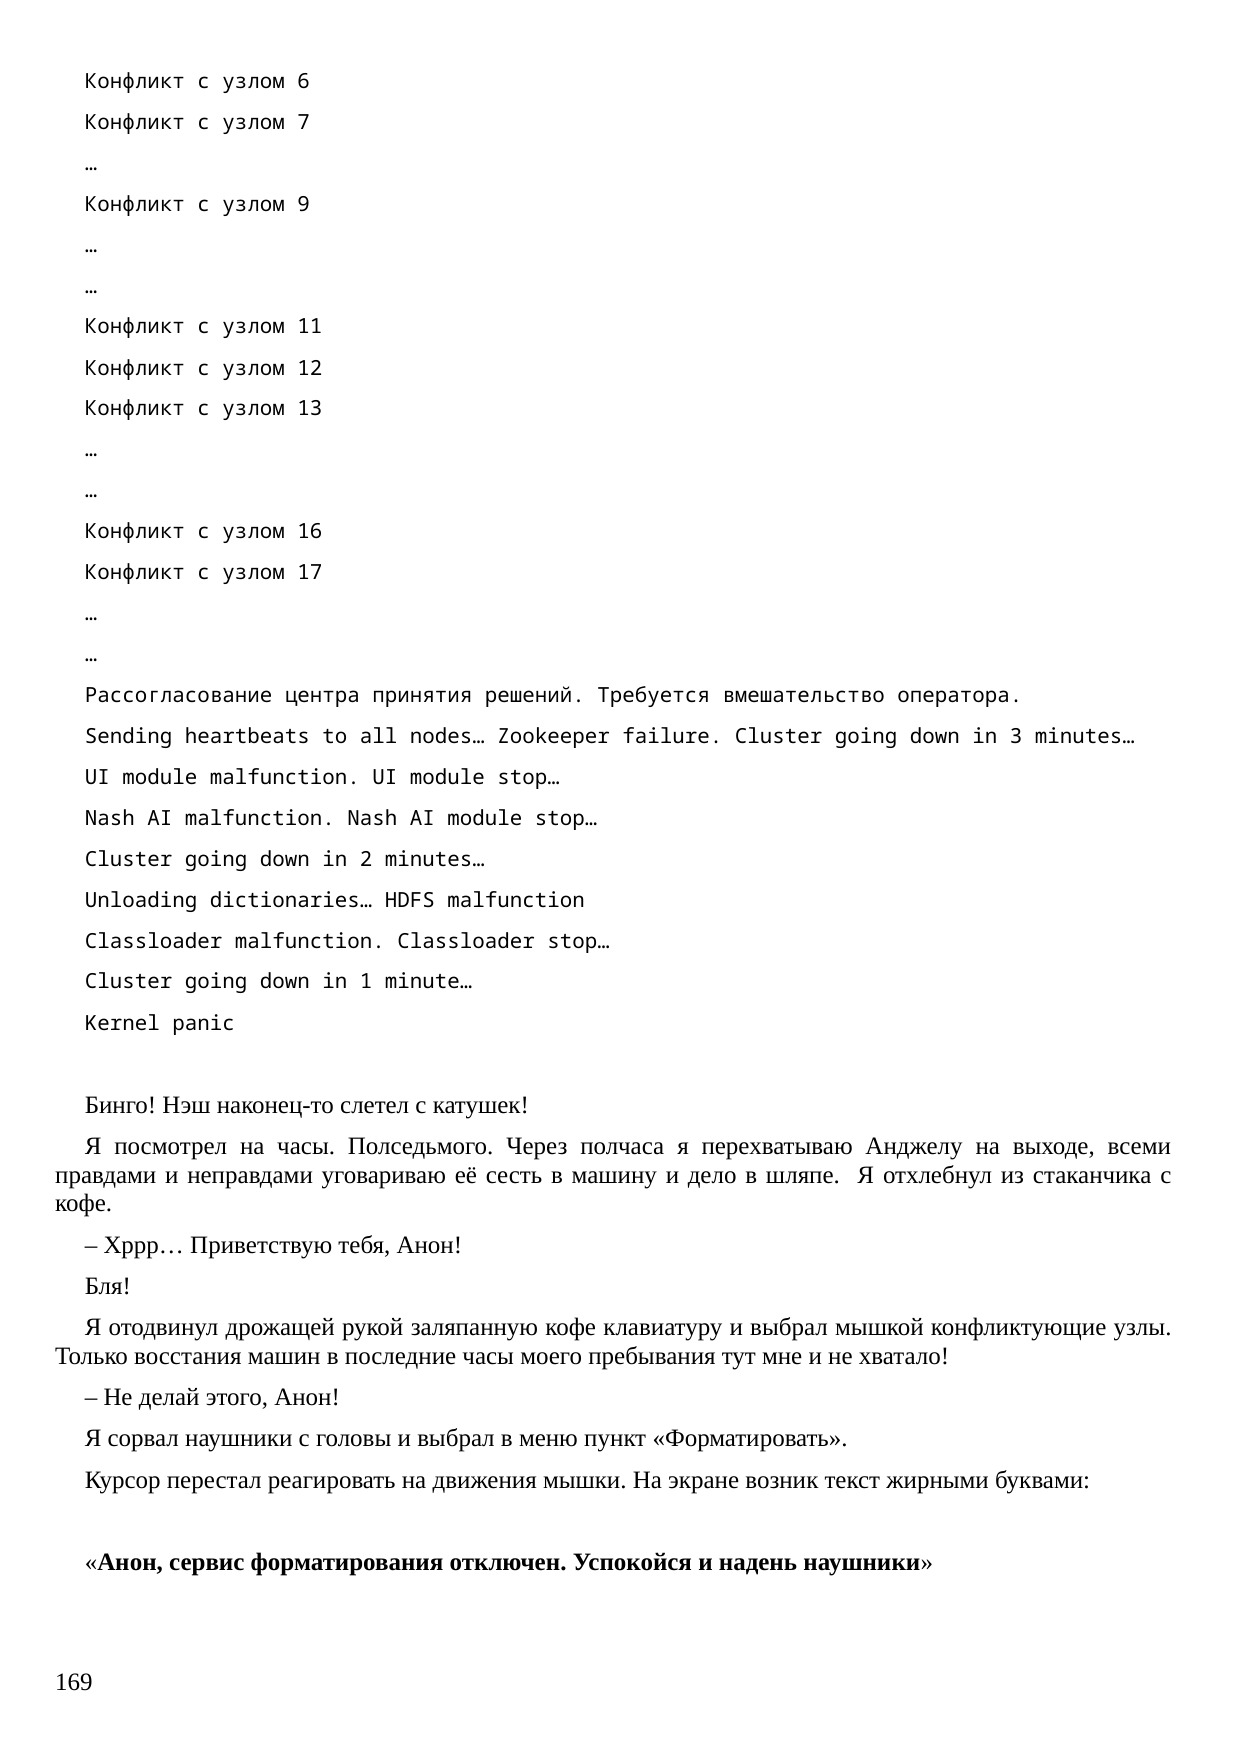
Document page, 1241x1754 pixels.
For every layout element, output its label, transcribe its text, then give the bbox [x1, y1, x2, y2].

text – Хррр… Приветствую тебя, Анон! [55, 1230, 1173, 1258]
text Курсор перестал реагировать на движения мышки. На экране возник текст жирными буквами: [55, 1465, 1173, 1493]
text Конфликт с узлом 12 [55, 353, 1173, 381]
text … [55, 598, 1173, 627]
text Nash AI malfunction. Nash AI module stop… [55, 803, 1173, 831]
text … [55, 639, 1173, 668]
text Я отодвинул дрожащей рукой заляпанную кофе клавиатуру и выбрал мышкой конфликтующие узлы. Только восстания машин в последние часы моего пребывания тут мне и не хватало! [55, 1312, 1173, 1370]
text … [55, 230, 1173, 258]
text Конфликт с узлом 13 [55, 393, 1173, 422]
text Бинго! Нэш наконец-то слетел с катушек! [55, 1090, 1173, 1118]
text Unloading dictionaries… HDFS malfunction [55, 885, 1173, 913]
text … [55, 475, 1173, 504]
text Я посмотрел на часы. Полседьмого. Через полчаса я перехватываю Анджелу на выходе, всеми правдами и неправдами уговариваю её сесть в машину и дело в шляпе. Я отхлебнул из стаканчика с кофе. [55, 1131, 1173, 1217]
text Конфликт с узлом 9 [55, 189, 1173, 217]
text Конфликт с узлом 6 [55, 66, 1173, 94]
text … [55, 148, 1173, 176]
text … [55, 434, 1173, 463]
text Cluster going down in 2 minutes… [55, 844, 1173, 872]
text Рассогласование центра принятия решений. Требуется вмешательство оператора. [55, 680, 1173, 708]
text Конфликт с узлом 7 [55, 107, 1173, 135]
text – Не делай этого, Анон! [55, 1382, 1173, 1411]
text Cluster going down in 1 minute… [55, 967, 1173, 995]
text «Анон, сервис форматирования отключен. Успокойся и надень наушники» [55, 1547, 1173, 1576]
text Sending heartbeats to all nodes… Zookeeper failure. Cluster going down in 3 minutes… [55, 721, 1173, 749]
text Kernel panic [55, 1008, 1173, 1036]
text Classloader malfunction. Classloader stop… [55, 926, 1173, 954]
text Я сорвал наушники с головы и выбрал в меню пункт «Форматировать». [55, 1423, 1173, 1452]
text … [55, 271, 1173, 299]
text Конфликт с узлом 17 [55, 557, 1173, 586]
text UI module malfunction. UI module stop… [55, 762, 1173, 790]
text Конфликт с узлом 16 [55, 516, 1173, 545]
text Бля! [55, 1271, 1173, 1300]
text Конфликт с узлом 11 [55, 312, 1173, 340]
